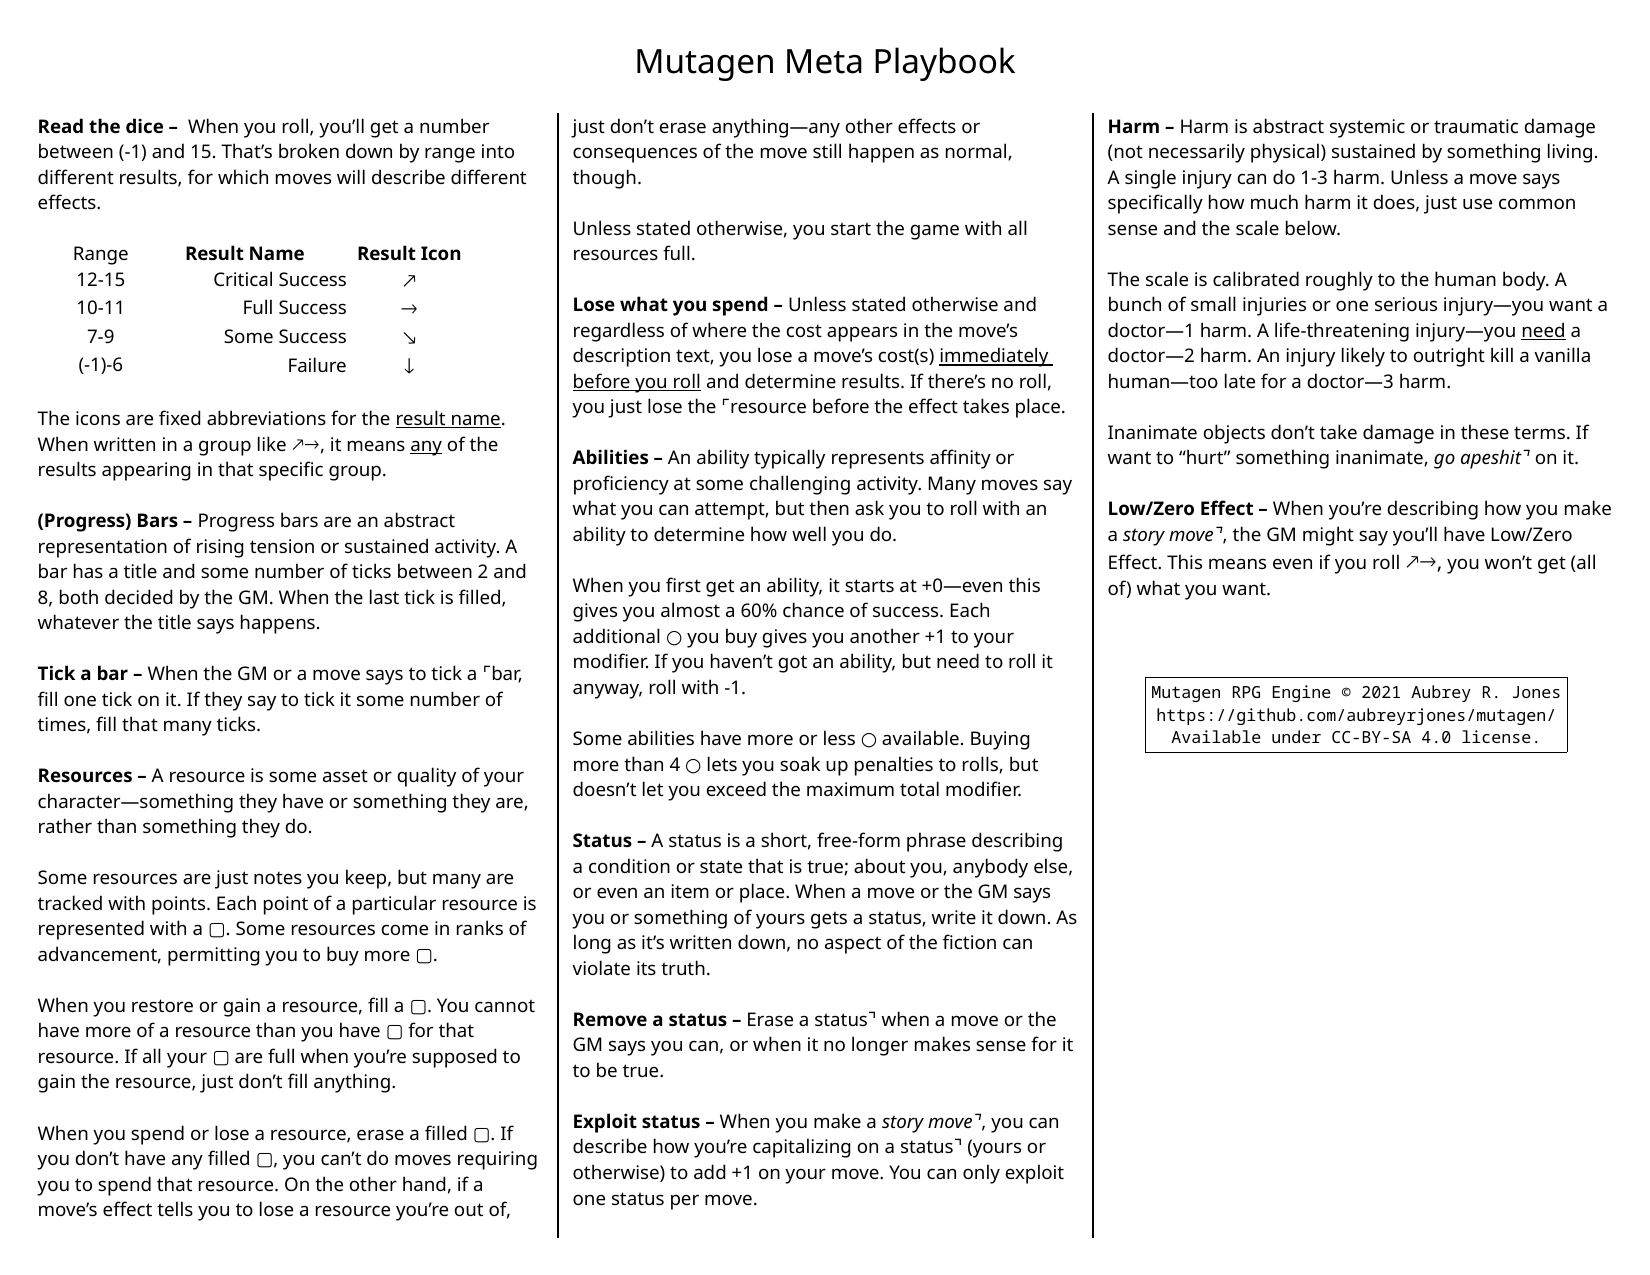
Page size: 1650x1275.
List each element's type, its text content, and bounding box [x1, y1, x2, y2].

table_header Mutagen RPG Engine © 2021 Aubrey R. Jones https://github.com/aubreyrjones/mutagen/ Available under CC-BY-SA 4.0 license. [1146, 678, 1567, 752]
table_header Result Icon [347, 241, 471, 266]
text Tick a bar – When the GM or a move says to tick a ⌜bar, fill one tick on it. If they say to tick it some number of times, fill that many ticks. [37, 661, 542, 737]
text Read the dice – When you roll, you’ll get a number between (-1) and 15. That’s broken down by range into different results, for which moves will describe different effects. [37, 113, 542, 215]
text Exploit status – When you make a story move⌝, you can describe how you’re capitalizing on a status⌝ (yours or otherwise) to add +1 on your move. You can only exploit one status per move. [572, 1108, 1077, 1210]
table_header Range [59, 241, 143, 266]
table_cell 🡖 [347, 323, 471, 351]
table_cell Critical Success [143, 266, 347, 294]
text When you first get an ability, it starts at +0—even this gives you almost a 60% chance of success. Each additional ○ you buy gives you another +1 to your modifier. If you haven’t got an ability, but need to roll it anyway, roll with -1. [572, 572, 1077, 700]
table_cell 🡕 [347, 266, 471, 294]
text Low/Zero Effect – When you’re describing how you make a story move⌝, the GM might say you’ll have Low/Zero Effect. This means even if you roll 🡕🡒, you won’t get (all of) what you want. [1107, 496, 1612, 601]
text The scale is calibrated roughly to the human body. A bunch of small injuries or one serious injury—you want a doctor—1 harm. A life-threatening injury—you need a doctor—2 harm. An injury likely to outright kill a vanilla human—too late for a doctor—3 harm. [1107, 266, 1612, 394]
text Harm – Harm is abstract systemic or traumatic damage (not necessarily physical) sustained by something living. A single injury can do 1-3 harm. Unless a move says specifically how much harm it does, just use common sense and the scale below. [1107, 113, 1612, 241]
text When you spend or lose a resource, erase a filled ▢. If you don’t have any filled ▢, you can’t do moves requiring you to spend that resource. On the other hand, if a move’s effect tells you to lose a resource you’re out of, [37, 1120, 542, 1222]
text Resources – A resource is some asset or quality of your character—something they have or something they are, rather than something they do. [37, 763, 542, 839]
table_cell Failure [143, 351, 347, 380]
table_cell (-1)-6 [59, 351, 143, 380]
text Some resources are just notes you keep, but many are tracked with points. Each point of a particular resource is represented with a ▢. Some resources come in ranks of advancement, permitting you to buy more ▢. [37, 865, 542, 967]
text Abilities – An ability typically represents affinity or proficiency at some challenging activity. Many moves say what you can attempt, but then ask you to roll with an ability to determine how well you do. [572, 445, 1077, 547]
table_cell 🡓 [347, 351, 471, 380]
text just don’t erase anything—any other effects or consequences of the move still happen as normal, though. [572, 113, 1077, 189]
text When you restore or gain a resource, fill a ▢. You cannot have more of a resource than you have ▢ for that resource. If all your ▢ are full when you’re supposed to gain the resource, just don’t fill anything. [37, 992, 542, 1094]
text Lose what you spend – Unless stated otherwise and regardless of where the cost appears in the move’s description text, you lose a move’s cost(s) immediately before you roll and determine results. If there’s no roll, you just lose the ⌜resource before the effect takes place. [572, 292, 1077, 419]
table_cell Some Success [143, 323, 347, 351]
table_header Result Name [143, 241, 347, 266]
text Unless stated otherwise, you start the game with all resources full. [572, 215, 1077, 266]
table_cell 10-11 [59, 295, 143, 323]
text Inanimate objects don’t take damage in these terms. If want to “hurt” something inanimate, go apeshit⌝ on it. [1107, 419, 1612, 470]
table_cell Full Success [143, 295, 347, 323]
table_cell 7-9 [59, 323, 143, 351]
text Some abilities have more or less ○ available. Buying more than 4 ○ lets you soak up penalties to rolls, but doesn’t let you exceed the maximum total modifier. [572, 725, 1077, 802]
text Remove a status – Erase a status⌝ when a move or the GM says you can, or when it no longer makes sense for it to be true. [572, 1006, 1077, 1083]
text (Progress) Bars – Progress bars are an abstract representation of rising tension or sustained activity. A bar has a title and some number of ticks between 2 and 8, both decided by the GM. When the last tick is filled, whatever the title says happens. [37, 507, 542, 635]
table_cell 12-15 [59, 266, 143, 294]
text The icons are fixed abbreviations for the result name. When written in a group like 🡕🡒, it means any of the results appearing in that specific group. [37, 405, 542, 482]
text Status – A status is a short, free-form phrase describing a condition or state that is true; about you, anybody else, or even an item or place. When a move or the GM says you or something of yours gets a status, write it down. As long as it’s written down, no aspect of the fiction can violate its truth. [572, 827, 1077, 981]
table_cell 🡒 [347, 295, 471, 323]
